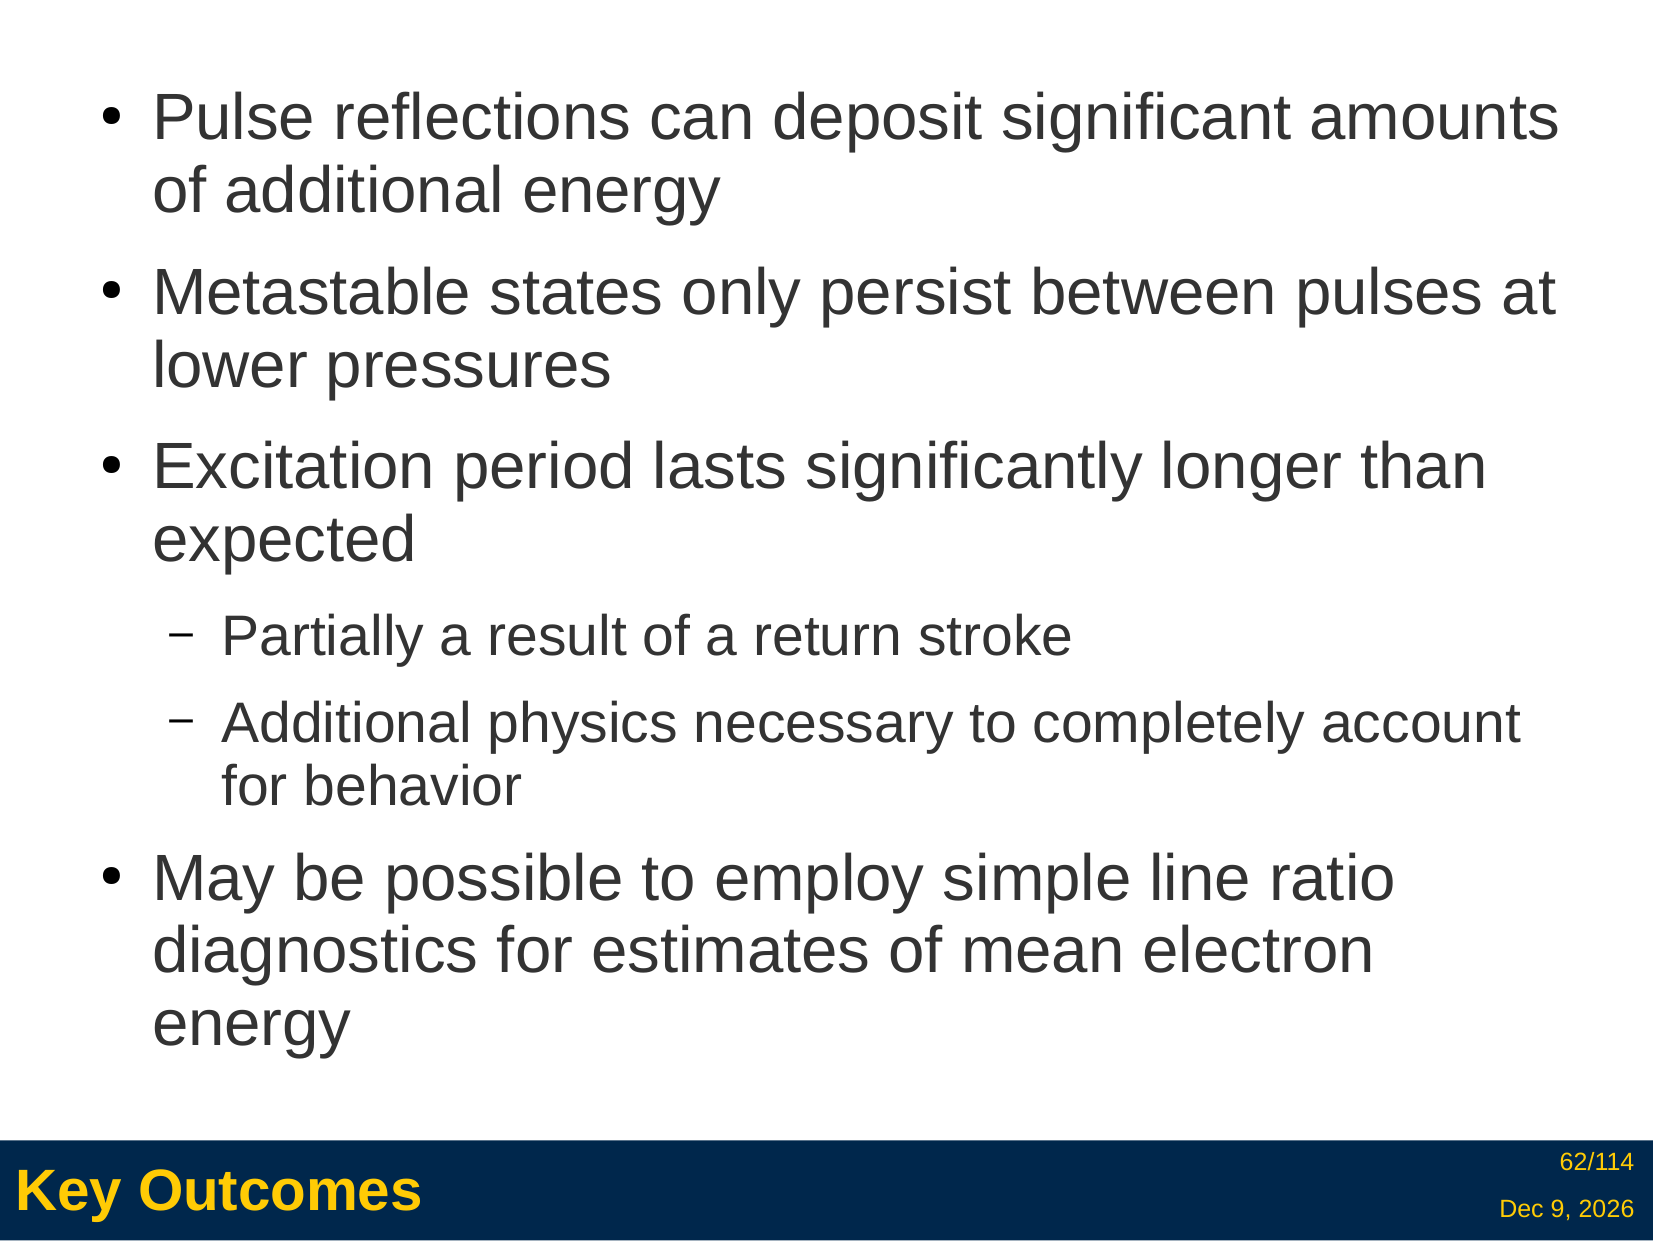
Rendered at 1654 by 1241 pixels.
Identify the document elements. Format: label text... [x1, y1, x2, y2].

title Key Outcomes [14, 1140, 1380, 1241]
list Pulse reflections can deposit significant amounts of additional energy Metastable states only persist between pulses at lower pressures Excitation period lasts significantly longer than expected Partially a result of a return stroke Additional physics necessary to completely account for behavior May be possible to employ simple line ratio diagnostics for estimates of mean electron energy [82, 75, 1571, 1066]
